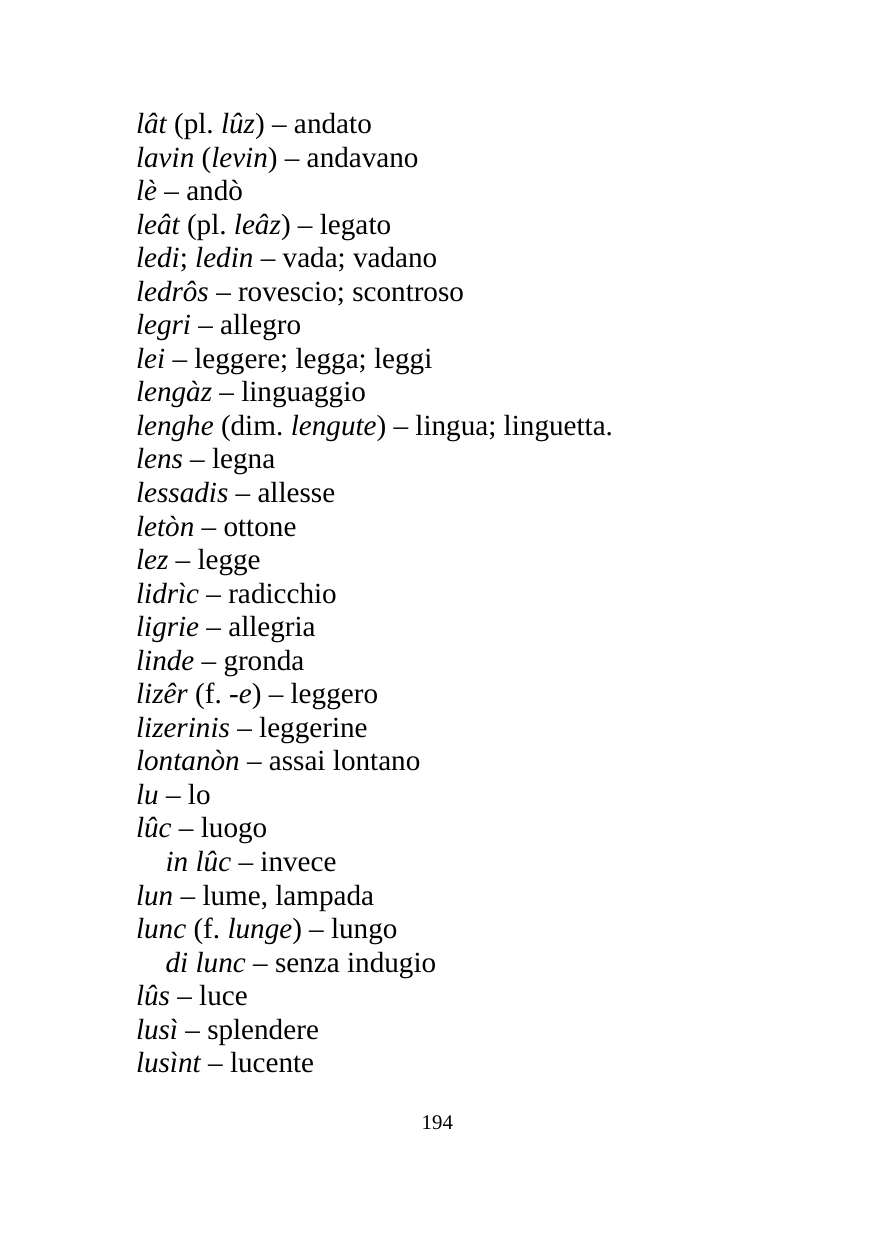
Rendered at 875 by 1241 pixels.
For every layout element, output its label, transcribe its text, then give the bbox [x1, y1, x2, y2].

text letòn – ottone [106, 509, 768, 542]
text lez – legge [106, 542, 768, 576]
text lûc – luogo [106, 811, 768, 844]
text ledrôs – rovescio; scontroso [106, 274, 768, 307]
text lun – lume, lampada [106, 878, 768, 911]
text lidrìc – radicchio [106, 576, 768, 609]
text lenghe (dim. lengute) – lingua; linguetta. [106, 408, 768, 442]
text lunc (f. lunge) – lungo [106, 911, 768, 945]
text lusì – splendere [106, 1012, 768, 1045]
text lizêr (f. -e) – leggero [106, 676, 768, 710]
text lei – leggere; legga; leggi [106, 341, 768, 374]
text lengàz – linguaggio [106, 374, 768, 408]
text lavin (levin) – andavano [106, 140, 768, 173]
text linde – gronda [106, 643, 768, 676]
text legri – allegro [106, 307, 768, 341]
text lè – andò [106, 173, 768, 207]
text lizerinis – leggerine [106, 710, 768, 743]
text leât (pl. leâz) – legato [106, 207, 768, 240]
text lessadis – allesse [106, 475, 768, 509]
text lens – legna [106, 442, 768, 475]
text lusìnt – lucente [106, 1045, 768, 1079]
text lu – lo [106, 777, 768, 811]
text ledi; ledin – vada; vadano [106, 240, 768, 274]
text ligrie – allegria [106, 609, 768, 643]
text di lunc – senza indugio [106, 945, 768, 978]
text lât (pl. lûz) – andato [106, 106, 768, 140]
text lûs – luce [106, 978, 768, 1012]
text lontanòn – assai lontano [106, 743, 768, 777]
text in lûc – invece [106, 844, 768, 878]
